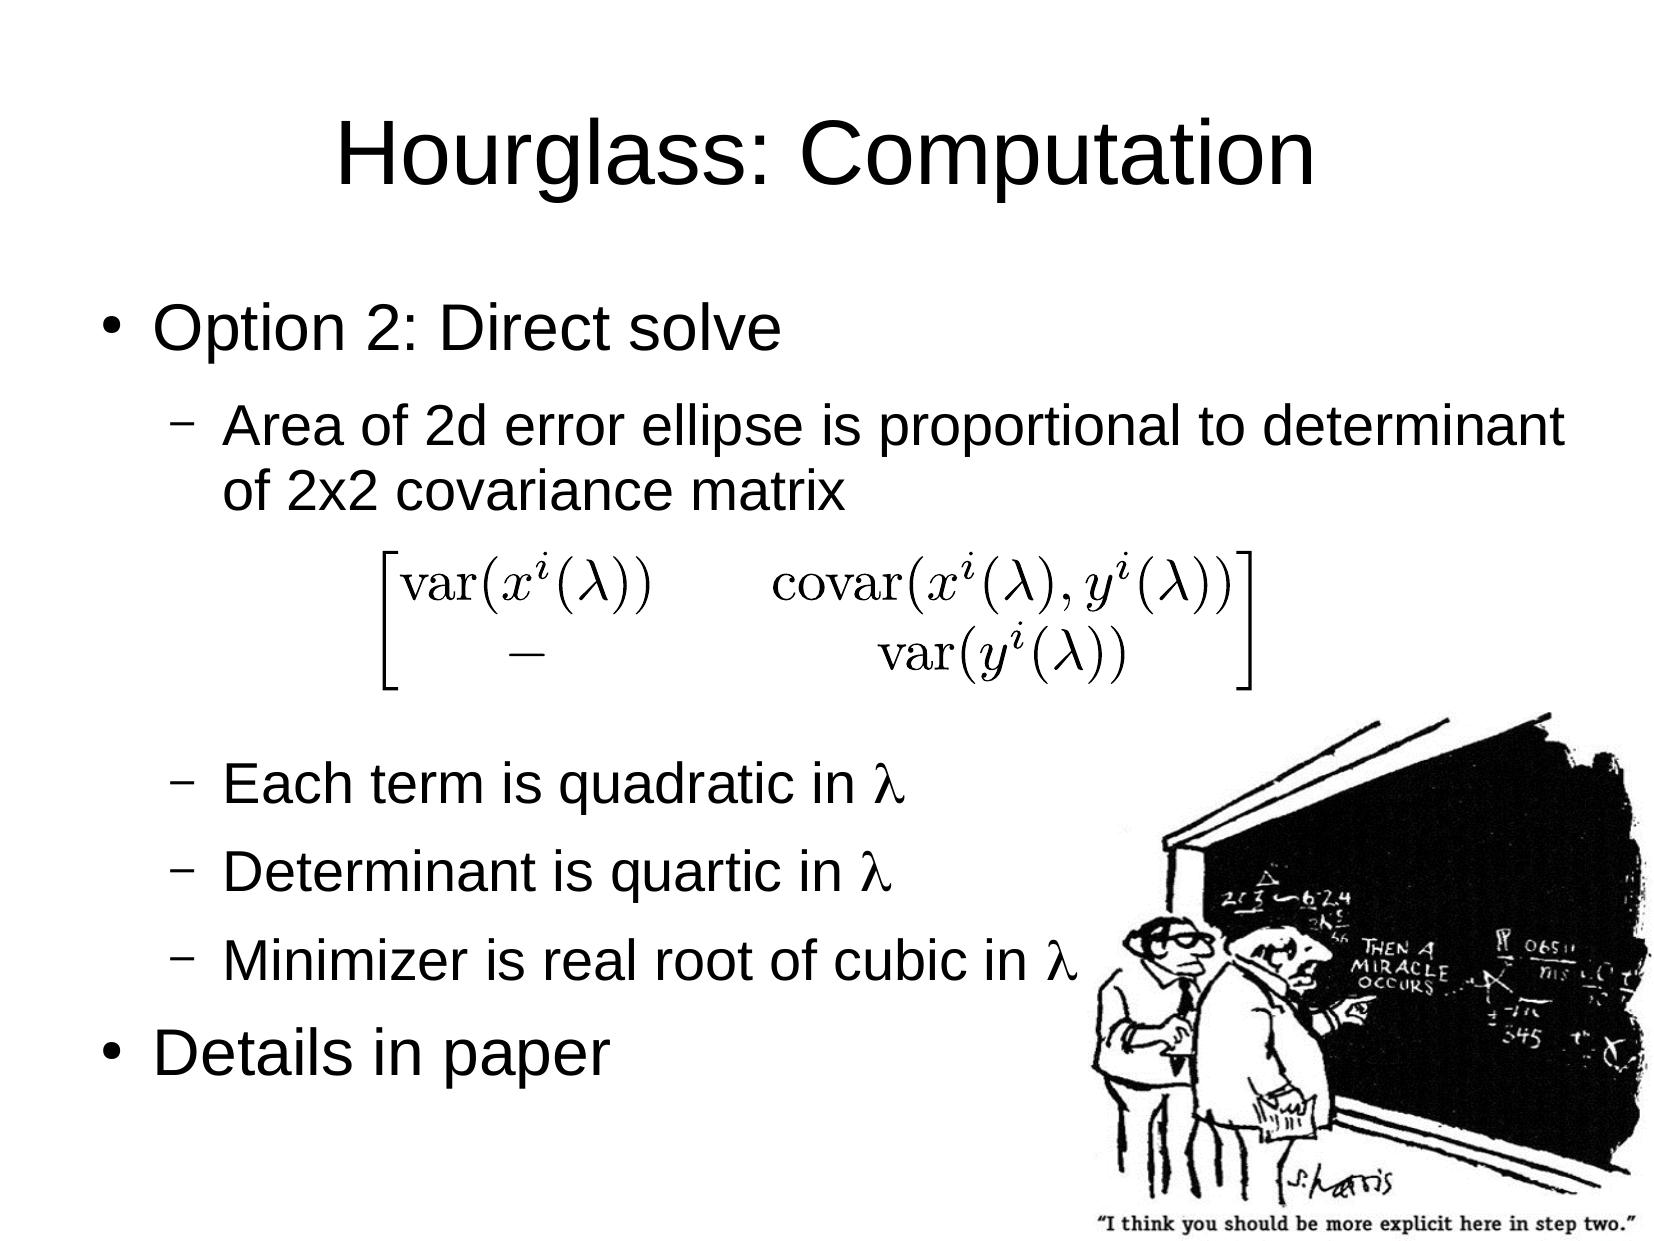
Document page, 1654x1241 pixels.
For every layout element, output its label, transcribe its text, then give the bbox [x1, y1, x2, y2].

text_box [368, 550, 1267, 691]
title Hourglass: Computation [82, 49, 1571, 257]
picture [1087, 710, 1654, 1241]
list Option 2: Direct solve Area of 2d error ellipse is proportional to determinant of 2x2 covariance matrix Each term is quadratic in l Determinant is quartic in l Minimizer is real root of cubic in l Details in paper [82, 290, 1571, 1091]
